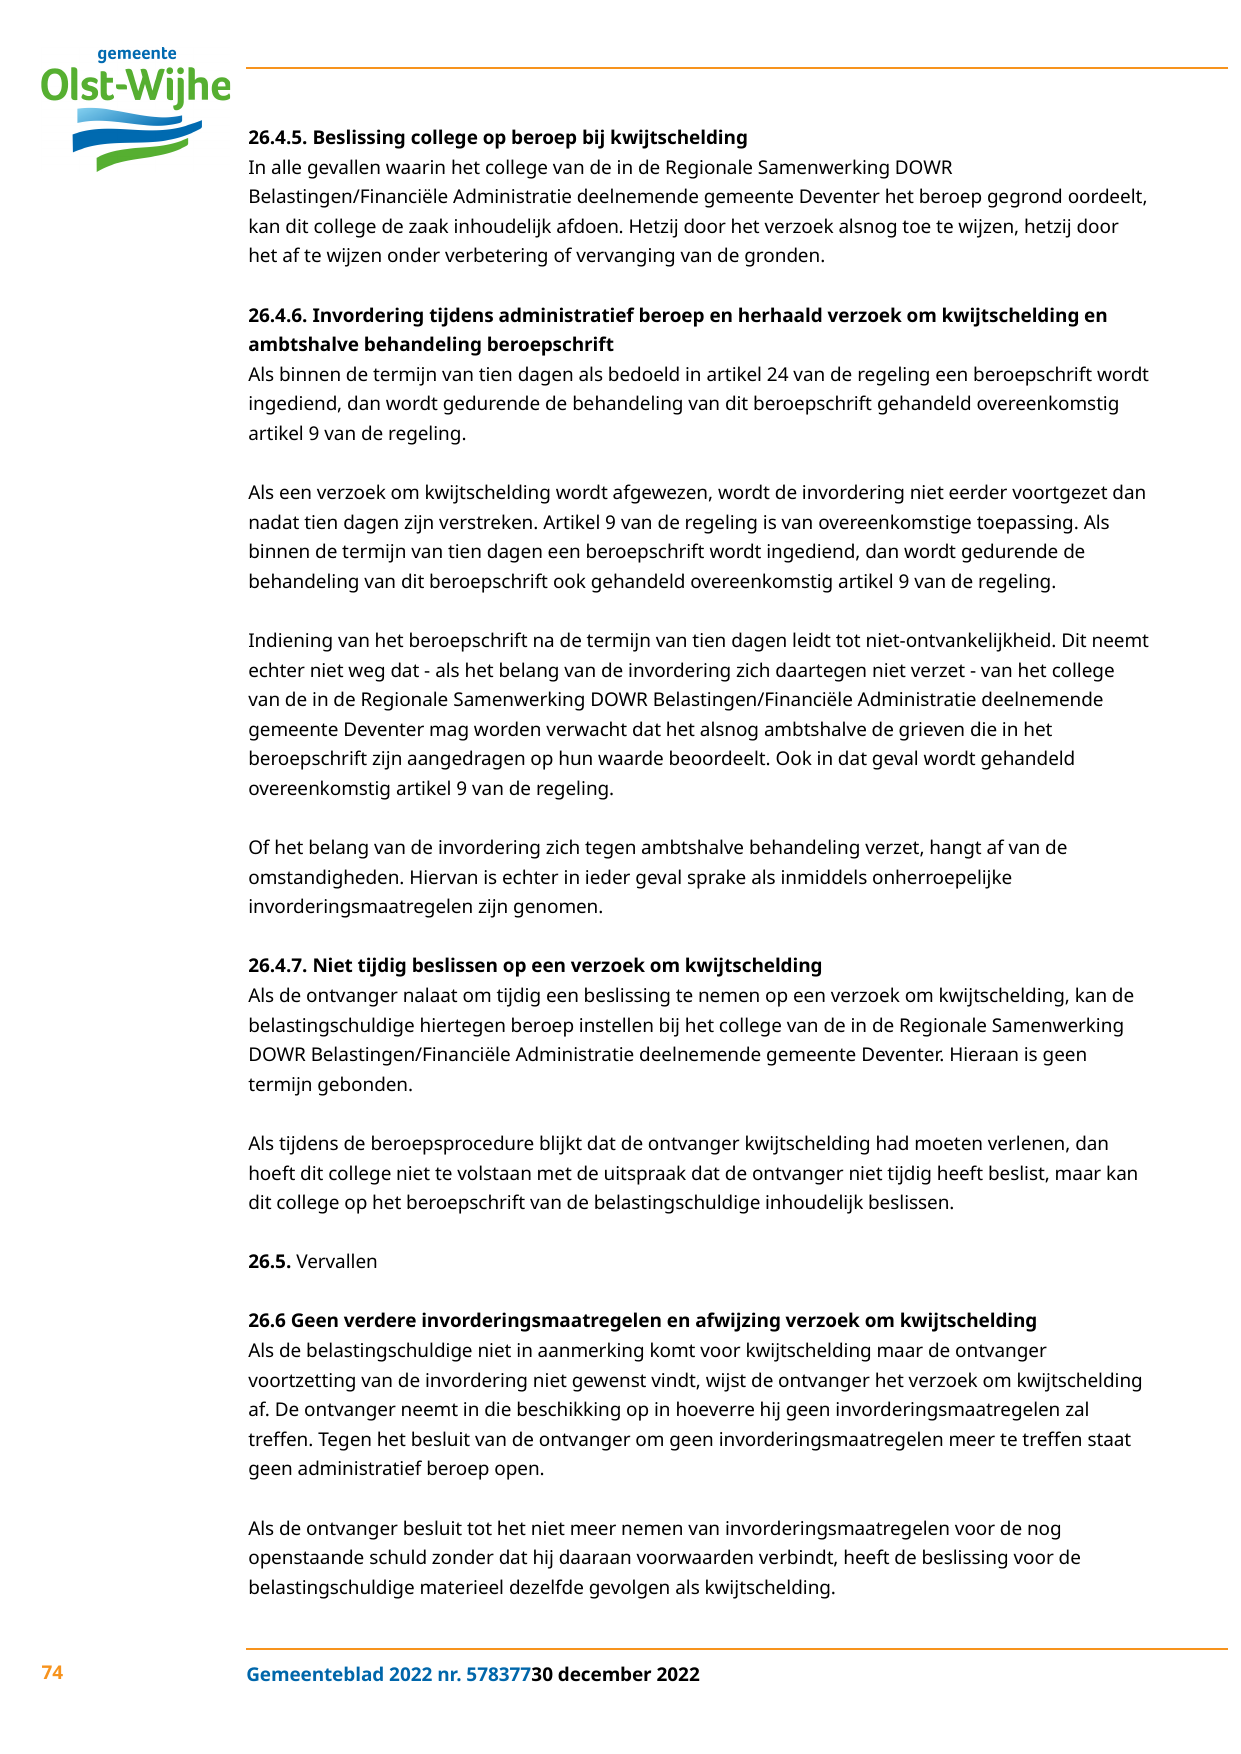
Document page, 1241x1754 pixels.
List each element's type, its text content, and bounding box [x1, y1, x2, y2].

text Als een verzoek om kwijtschelding wordt afgewezen, wordt de invordering niet eerder voortgezet dan nadat tien dagen zijn verstreken. Artikel 9 van de regeling is van overeenkomstige toepassing. Als binnen de termijn van tien dagen een beroepschrift wordt ingediend, dan wordt gedurende de behandeling van dit beroepschrift ook gehandeld overeenkomstig artikel 9 van de regeling. [248, 479, 1152, 594]
text 26.4.6. Invordering tijdens administratief beroep en herhaald verzoek om kwijtschelding en ambtshalve behandeling beroepschrift [248, 302, 1152, 357]
text Als de ontvanger besluit tot het niet meer nemen van invorderingsmaatregelen voor de nog openstaande schuld zonder dat hij daaraan voorwaarden verbindt, heeft de beslissing voor de belastingschuldige materieel dezelfde gevolgen als kwijtschelding. [248, 1515, 1152, 1600]
text Als de belastingschuldige niet in aanmerking komt voor kwijtschelding maar de ontvanger voortzetting van de invordering niet gewenst vindt, wijst de ontvanger het verzoek om kwijtschelding af. De ontvanger neemt in die beschikking op in hoeverre hij geen invorderingsmaatregelen zal treffen. Tegen het besluit van de ontvanger om geen invorderingsmaatregelen meer te treffen staat geen administratief beroep open. [248, 1337, 1152, 1481]
text 26.5. Vervallen [248, 1248, 1152, 1274]
text Als binnen de termijn van tien dagen als bedoeld in artikel 24 van de regeling een beroepschrift wordt ingediend, dan wordt gedurende de behandeling van dit beroepschrift gehandeld overeenkomstig artikel 9 van de regeling. [248, 361, 1152, 446]
text Als tijdens de beroepsprocedure blijkt dat de ontvanger kwijtschelding had moeten verlenen, dan hoeft dit college niet te volstaan met de uitspraak dat de ontvanger niet tijdig heeft beslist, maar kan dit college op het beroepschrift van de belastingschuldige inhoudelijk beslissen. [248, 1130, 1152, 1215]
text 26.4.7. Niet tijdig beslissen op een verzoek om kwijtschelding [248, 953, 1152, 978]
text 26.6 Geen verdere invorderingsmaatregelen en afwijzing verzoek om kwijtschelding [248, 1308, 1152, 1333]
text 26.4.5. Beslissing college op beroep bij kwijtschelding [248, 124, 1152, 150]
text Indiening van het beroepschrift na de termijn van tien dagen leidt tot niet-ontvankelijkheid. Dit neemt echter niet weg dat - als het belang van de invordering zich daartegen niet verzet - van het college van de in de Regionale Samenwerking DOWR Belastingen/Financiële Administratie deelnemende gemeente Deventer mag worden verwacht dat het alsnog ambtshalve de grieven die in het beroepschrift zijn aangedragen op hun waarde beoordeelt. Ook in dat geval wordt gehandeld overeenkomstig artikel 9 van de regeling. [248, 627, 1152, 801]
picture [41, 47, 231, 172]
text Of het belang van de invordering zich tegen ambtshalve behandeling verzet, hangt af van de omstandigheden. Hiervan is echter in ieder geval sprake als inmiddels onherroepelijke invorderingsmaatregelen zijn genomen. [248, 834, 1152, 919]
text In alle gevallen waarin het college van de in de Regionale Samenwerking DOWR Belastingen/Financiële Administratie deelnemende gemeente Deventer het beroep gegrond oordeelt, kan dit college de zaak inhoudelijk afdoen. Hetzij door het verzoek alsnog toe te wijzen, hetzij door het af te wijzen onder verbetering of vervanging van de gronden. [248, 154, 1152, 268]
text Als de ontvanger nalaat om tijdig een beslissing te nemen op een verzoek om kwijtschelding, kan de belastingschuldige hiertegen beroep instellen bij het college van de in de Regionale Samenwerking DOWR Belastingen/Financiële Administratie deelnemende gemeente Deventer. Hieraan is geen termijn gebonden. [248, 982, 1152, 1097]
